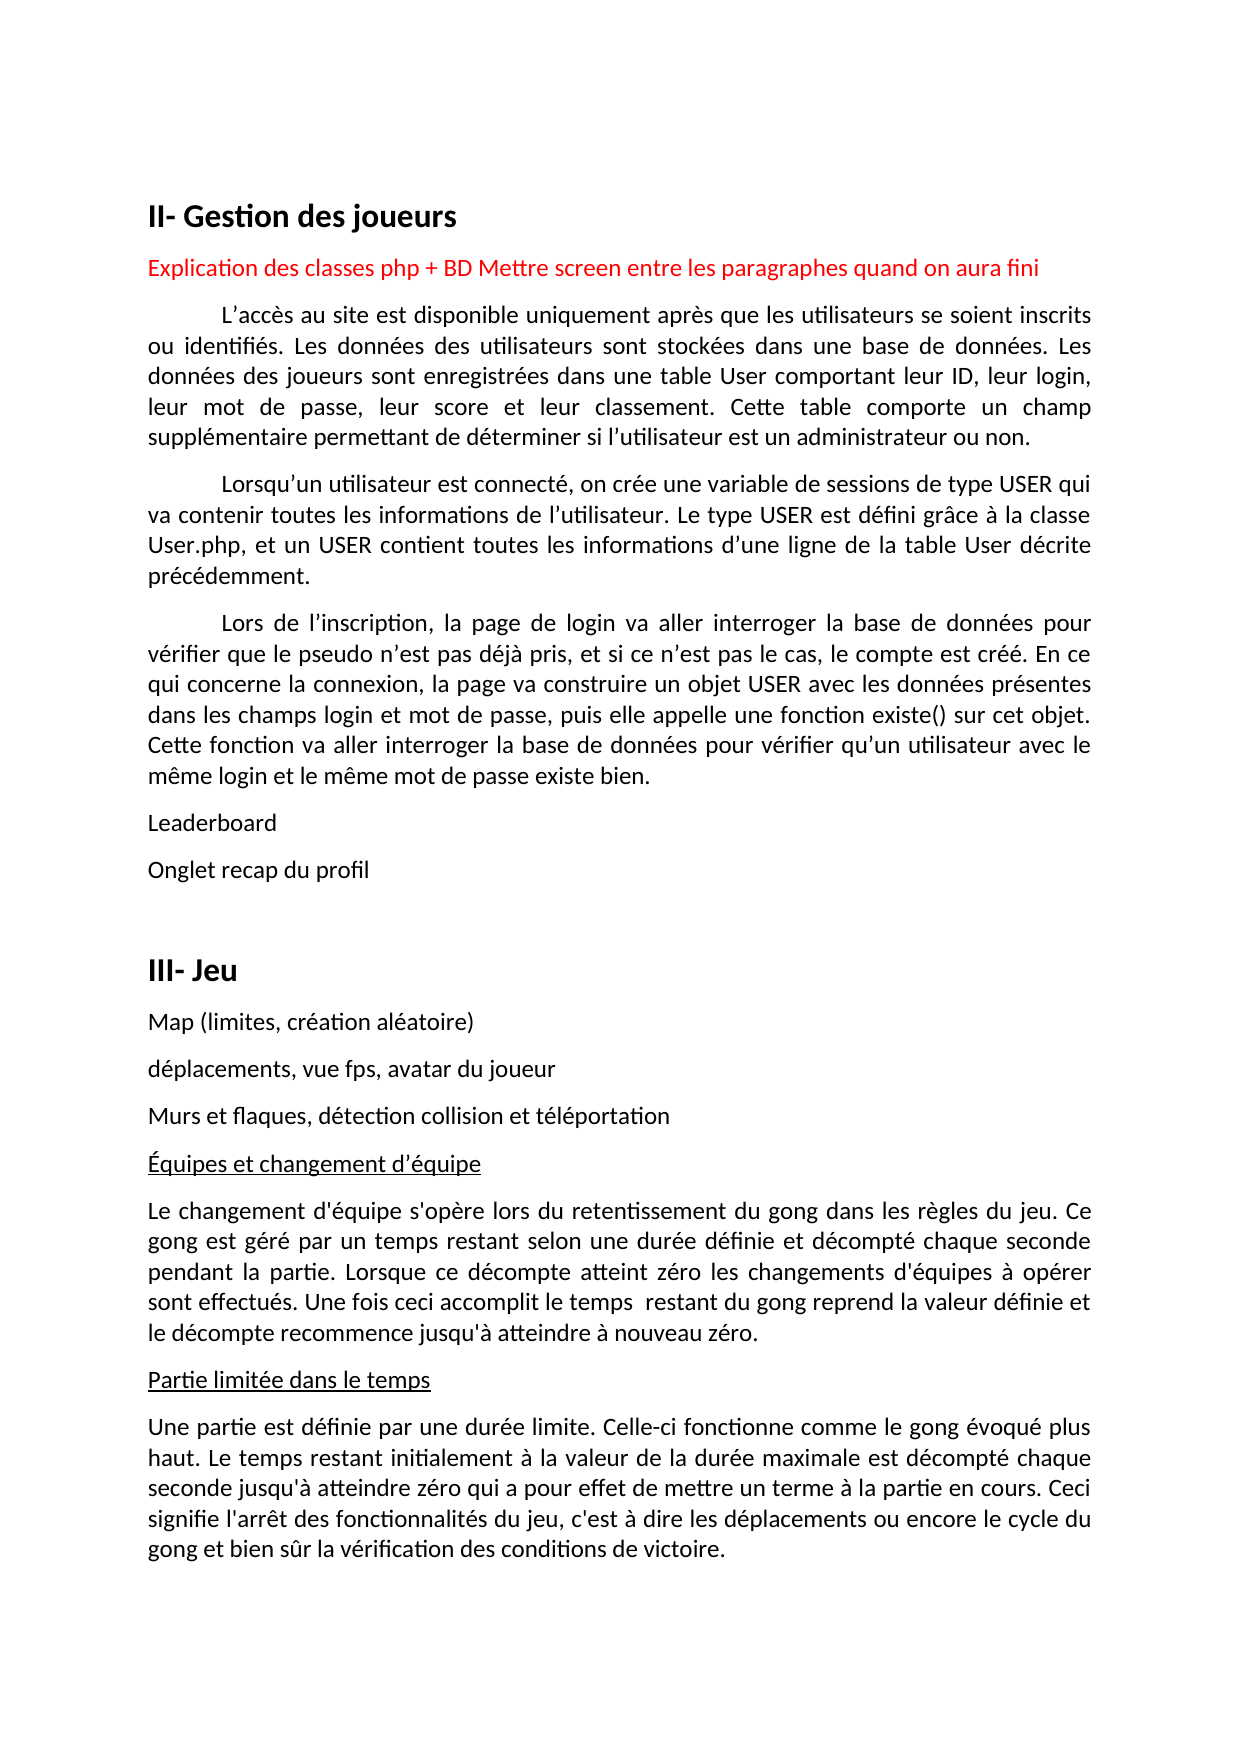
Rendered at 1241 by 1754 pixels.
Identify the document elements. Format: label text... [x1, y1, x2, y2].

text Une partie est définie par une durée limite. Celle-ci fonctionne comme le gong évoqué plus haut. Le temps restant initialement à la valeur de la durée maximale est décompté chaque seconde jusqu'à atteindre zéro qui a pour effet de mettre un terme à la partie en cours. Ceci signifie l'arrêt des fonctionnalités du jeu, c'est à dire les déplacements ou encore le cycle du gong et bien sûr la vérification des conditions de victoire. [148, 1411, 1093, 1564]
text Murs et flaques, détection collision et téléportation [148, 1101, 1093, 1131]
text Leaderboard [148, 807, 1093, 838]
text Le changement d'équipe s'opère lors du retentissement du gong dans les règles du jeu. Ce gong est géré par un temps restant selon une durée définie et décompté chaque seconde pendant la partie. Lorsque ce décompte atteint zéro les changements d'équipes à opérer sont effectués. Une fois ceci accomplit le temps restant du gong reprend la valeur définie et le décompte recommence jusqu'à atteindre à nouveau zéro. [148, 1195, 1093, 1347]
text II- Gestion des joueurs [148, 195, 1093, 236]
text Onglet recap du profil [148, 854, 1093, 885]
text III- Jeu [148, 949, 1093, 989]
text Lors de l’inscription, la page de login va aller interroger la base de données pour vérifier que le pseudo n’est pas déjà pris, et si ce n’est pas le cas, le compte est créé. En ce qui concerne la connexion, la page va construire un objet USER avec les données présentes dans les champs login et mot de passe, puis elle appelle une fonction existe() sur cet objet. Cette fonction va aller interroger la base de données pour vérifier qu’un utilisateur avec le même login et le même mot de passe existe bien. [148, 607, 1093, 791]
text L’accès au site est disponible uniquement après que les utilisateurs se soient inscrits ou identifiés. Les données des utilisateurs sont stockées dans une base de données. Les données des joueurs sont enregistrées dans une table User comportant leur ID, leur login, leur mot de passe, leur score et leur classement. Cette table comporte un champ supplémentaire permettant de déterminer si l’utilisateur est un administrateur ou non. [148, 299, 1093, 452]
text Équipes et changement d’équipe [148, 1148, 1093, 1178]
text Map (limites, création aléatoire) [148, 1006, 1093, 1037]
text Explication des classes php + BD Mettre screen entre les paragraphes quand on aura fini [148, 252, 1093, 283]
text Lorsqu’un utilisateur est connecté, on crée une variable de sessions de type USER qui va contenir toutes les informations de l’utilisateur. Le type USER est défini grâce à la classe User.php, et un USER contient toutes les informations d’une ligne de la table User décrite précédemment. [148, 469, 1093, 591]
text Partie limitée dans le temps [148, 1364, 1093, 1395]
text déplacements, vue fps, avatar du joueur [148, 1053, 1093, 1084]
